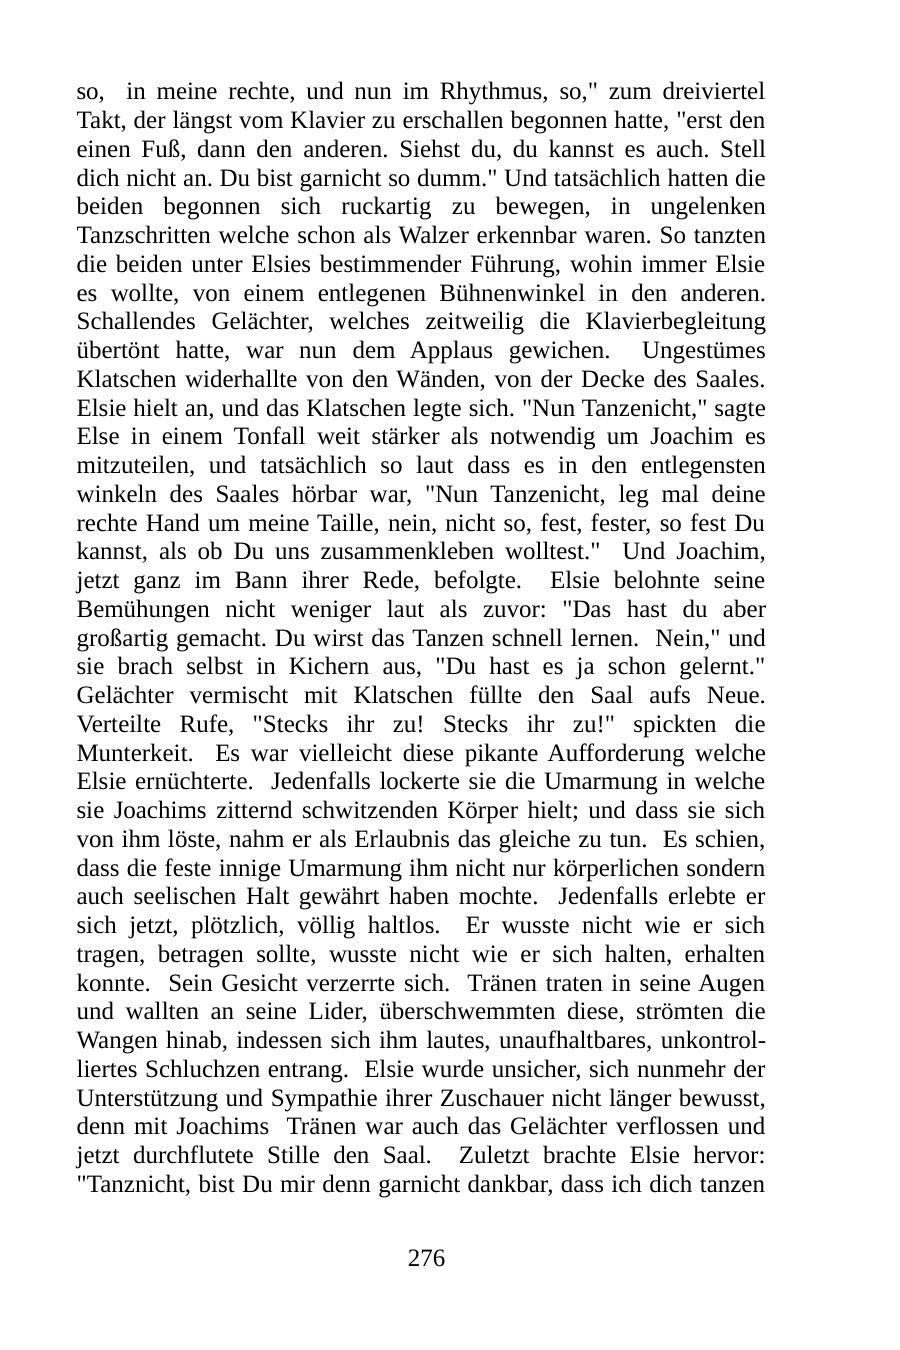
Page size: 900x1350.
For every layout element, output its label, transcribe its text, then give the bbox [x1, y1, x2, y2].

text so, in meine rechte, und nun im Rhythmus, so," zum dreiviertel Takt, der längst vom Klavier zu erschallen begonnen hatte, "erst den einen Fuß, dann den anderen. Siehst du, du kannst es auch. Stell dich nicht an. Du bist garnicht so dumm." Und tatsächlich hatten die beiden begonnen sich ruckartig zu bewegen, in ungelenken Tanzschritten welche schon als Walzer erkennbar waren. So tanzten die beiden unter Elsies bestimmender Führung, wohin immer Elsie es wollte, von einem entlegenen Bühnenwinkel in den anderen. Schallendes Gelächter, welches zeitweilig die Klavierbegleitung übertönt hatte, war nun dem Applaus gewichen. Ungestümes Klatschen widerhallte von den Wänden, von der Decke des Saales. Elsie hielt an, und das Klatschen legte sich. "Nun Tanzenicht," sagte Else in einem Tonfall weit stärker als notwendig um Joachim es mitzuteilen, und tatsächlich so laut dass es in den entlegensten winkeln des Saales hörbar war, "Nun Tanzenicht, leg mal deine rechte Hand um meine Taille, nein, nicht so, fest, fester, so fest Du kannst, als ob Du uns zusammenkleben wolltest." Und Joachim, jetzt ganz im Bann ihrer Rede, befolgte. Elsie belohnte seine Bemühungen nicht weniger laut als zuvor: "Das hast du aber großartig gemacht. Du wirst das Tanzen schnell lernen. Nein," und sie brach selbst in Kichern aus, "Du hast es ja schon gelernt." Gelächter vermischt mit Klatschen füllte den Saal aufs Neue. Verteilte Rufe, "Stecks ihr zu! Stecks ihr zu!" spickten die Munterkeit. Es war vielleicht diese pikante Aufforderung welche Elsie ernüchterte. Jedenfalls lockerte sie die Umarmung in welche sie Joachims zitternd schwitzenden Körper hielt; und dass sie sich von ihm löste, nahm er als Erlaubnis das gleiche zu tun. Es schien, dass die feste innige Umarmung ihm nicht nur körperlichen sondern auch seelischen Halt gewährt haben mochte. Jedenfalls erlebte er sich jetzt, plötzlich, völlig haltlos. Er wusste nicht wie er sich tragen, betragen sollte, wusste nicht wie er sich halten, erhalten konnte. Sein Gesicht verzerrte sich. Tränen traten in seine Augen und wallten an seine Lider, überschwemmten diese, strömten die Wangen hinab, indessen sich ihm lautes, unaufhaltbares, unkontrol-liertes Schluchzen entrang. Elsie wurde unsicher, sich nunmehr der Unterstützung und Sympathie ihrer Zuschauer nicht länger bewusst, denn mit Joachims Tränen war auch das Gelächter verflossen und jetzt durchflutete Stille den Saal. Zuletzt brachte Elsie hervor: "Tanznicht, bist Du mir denn garnicht dankbar, dass ich dich tanzen [76, 76, 766, 1198]
